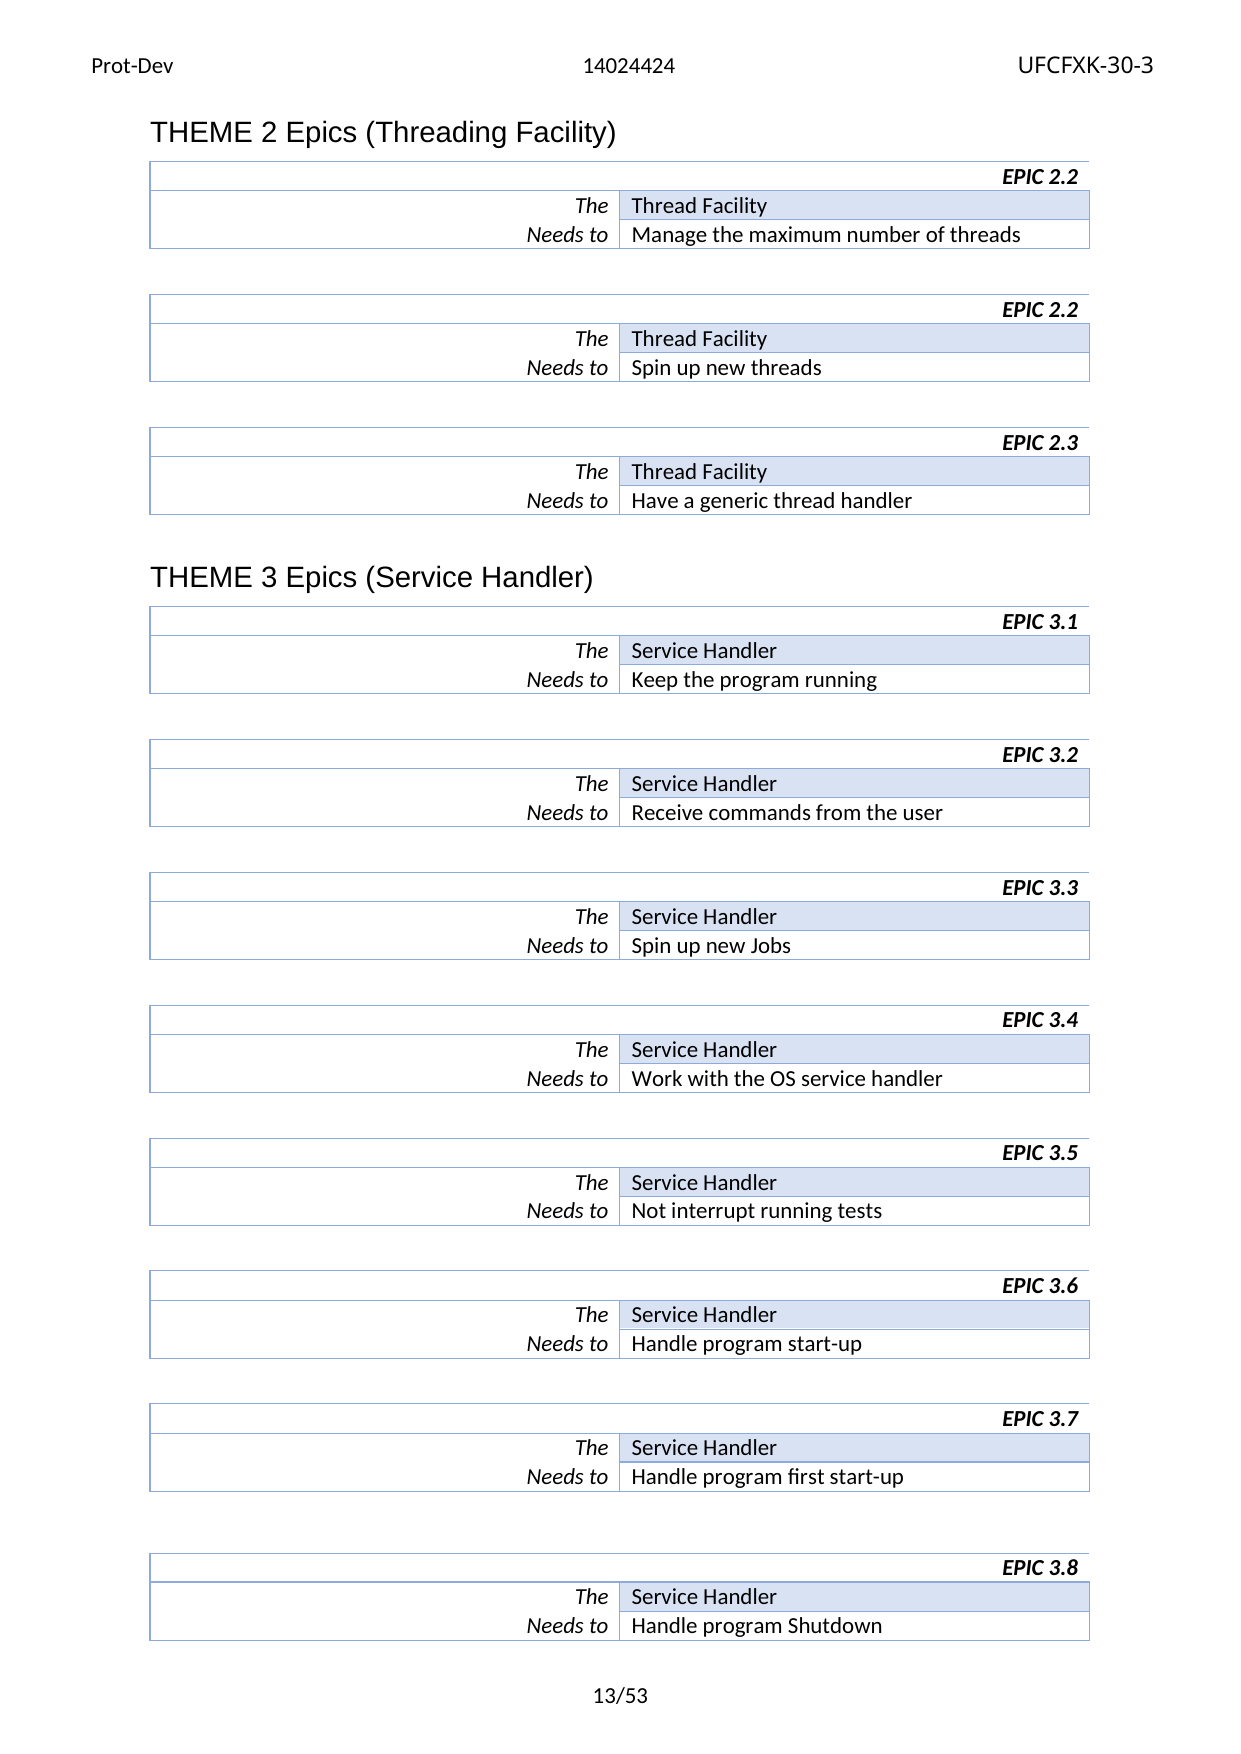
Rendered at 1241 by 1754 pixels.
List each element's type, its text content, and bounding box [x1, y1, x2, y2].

table_cell The [151, 1583, 619, 1611]
table_cell Handle program Shutdown [620, 1612, 1089, 1639]
table_cell Needs to [151, 1329, 619, 1358]
table_cell The [151, 324, 619, 352]
table_header EPIC 2.2 [151, 162, 1089, 190]
table_header EPIC 3.8 [151, 1554, 1089, 1581]
table_cell Work with the OS service handler [620, 1064, 1089, 1092]
table_cell Thread Facility [620, 324, 1089, 352]
table_header EPIC 3.2 [151, 740, 1089, 768]
table_cell Service Handler [620, 902, 1089, 930]
table_cell The [151, 1434, 619, 1461]
table_header EPIC 2.2 [151, 295, 1089, 323]
table_cell The [151, 457, 619, 485]
table_cell Spin up new Jobs [620, 931, 1089, 959]
table_cell Needs to [151, 930, 619, 959]
table_cell Needs to [151, 219, 619, 248]
table_header EPIC 2.3 [151, 428, 1089, 456]
table_cell Thread Facility [620, 457, 1089, 485]
table_cell Needs to [151, 1611, 619, 1639]
table_cell Needs to [151, 797, 619, 826]
table_cell Needs to [151, 485, 619, 514]
table_header EPIC 3.6 [151, 1271, 1089, 1299]
table_cell Service Handler [620, 1583, 1089, 1611]
table_cell Manage the maximum number of threads [620, 220, 1089, 248]
table_cell Not interrupt running tests [620, 1197, 1089, 1225]
table_cell Spin up new threads [620, 353, 1089, 381]
table_header EPIC 3.4 [151, 1006, 1089, 1034]
table_cell Needs to [151, 664, 619, 693]
table_cell Service Handler [620, 1301, 1089, 1328]
table_cell The [151, 636, 619, 664]
table_cell Needs to [151, 1196, 619, 1225]
table_cell The [151, 1035, 619, 1063]
table_cell Handle program first start-up [620, 1463, 1089, 1491]
table_cell Receive commands from the user [620, 798, 1089, 826]
table_header EPIC 3.7 [151, 1404, 1089, 1432]
table_cell Service Handler [620, 636, 1089, 664]
table_header EPIC 3.5 [151, 1139, 1089, 1167]
table_cell Service Handler [620, 1035, 1089, 1063]
subtitle THEME 3 Epics (Service Handler) [150, 559, 1090, 593]
table_cell Service Handler [620, 1434, 1089, 1461]
table_header EPIC 3.3 [151, 873, 1089, 901]
table_cell Needs to [151, 352, 619, 381]
table_cell The [151, 1168, 619, 1196]
table_cell The [151, 1301, 619, 1328]
table_cell The [151, 769, 619, 797]
table_cell Service Handler [620, 769, 1089, 797]
table_cell The [151, 902, 619, 930]
table_cell Thread Facility [620, 191, 1089, 219]
table_cell Needs to [151, 1461, 619, 1491]
table_cell The [151, 191, 619, 219]
table_cell Service Handler [620, 1168, 1089, 1196]
subtitle THEME 2 Epics (Threading Facility) [150, 114, 1090, 148]
table_header EPIC 3.1 [151, 607, 1089, 635]
table_cell Have a generic thread handler [620, 486, 1089, 514]
table_cell Handle program start-up [620, 1330, 1089, 1358]
table_cell Needs to [151, 1063, 619, 1092]
table_cell Keep the program running [620, 665, 1089, 693]
